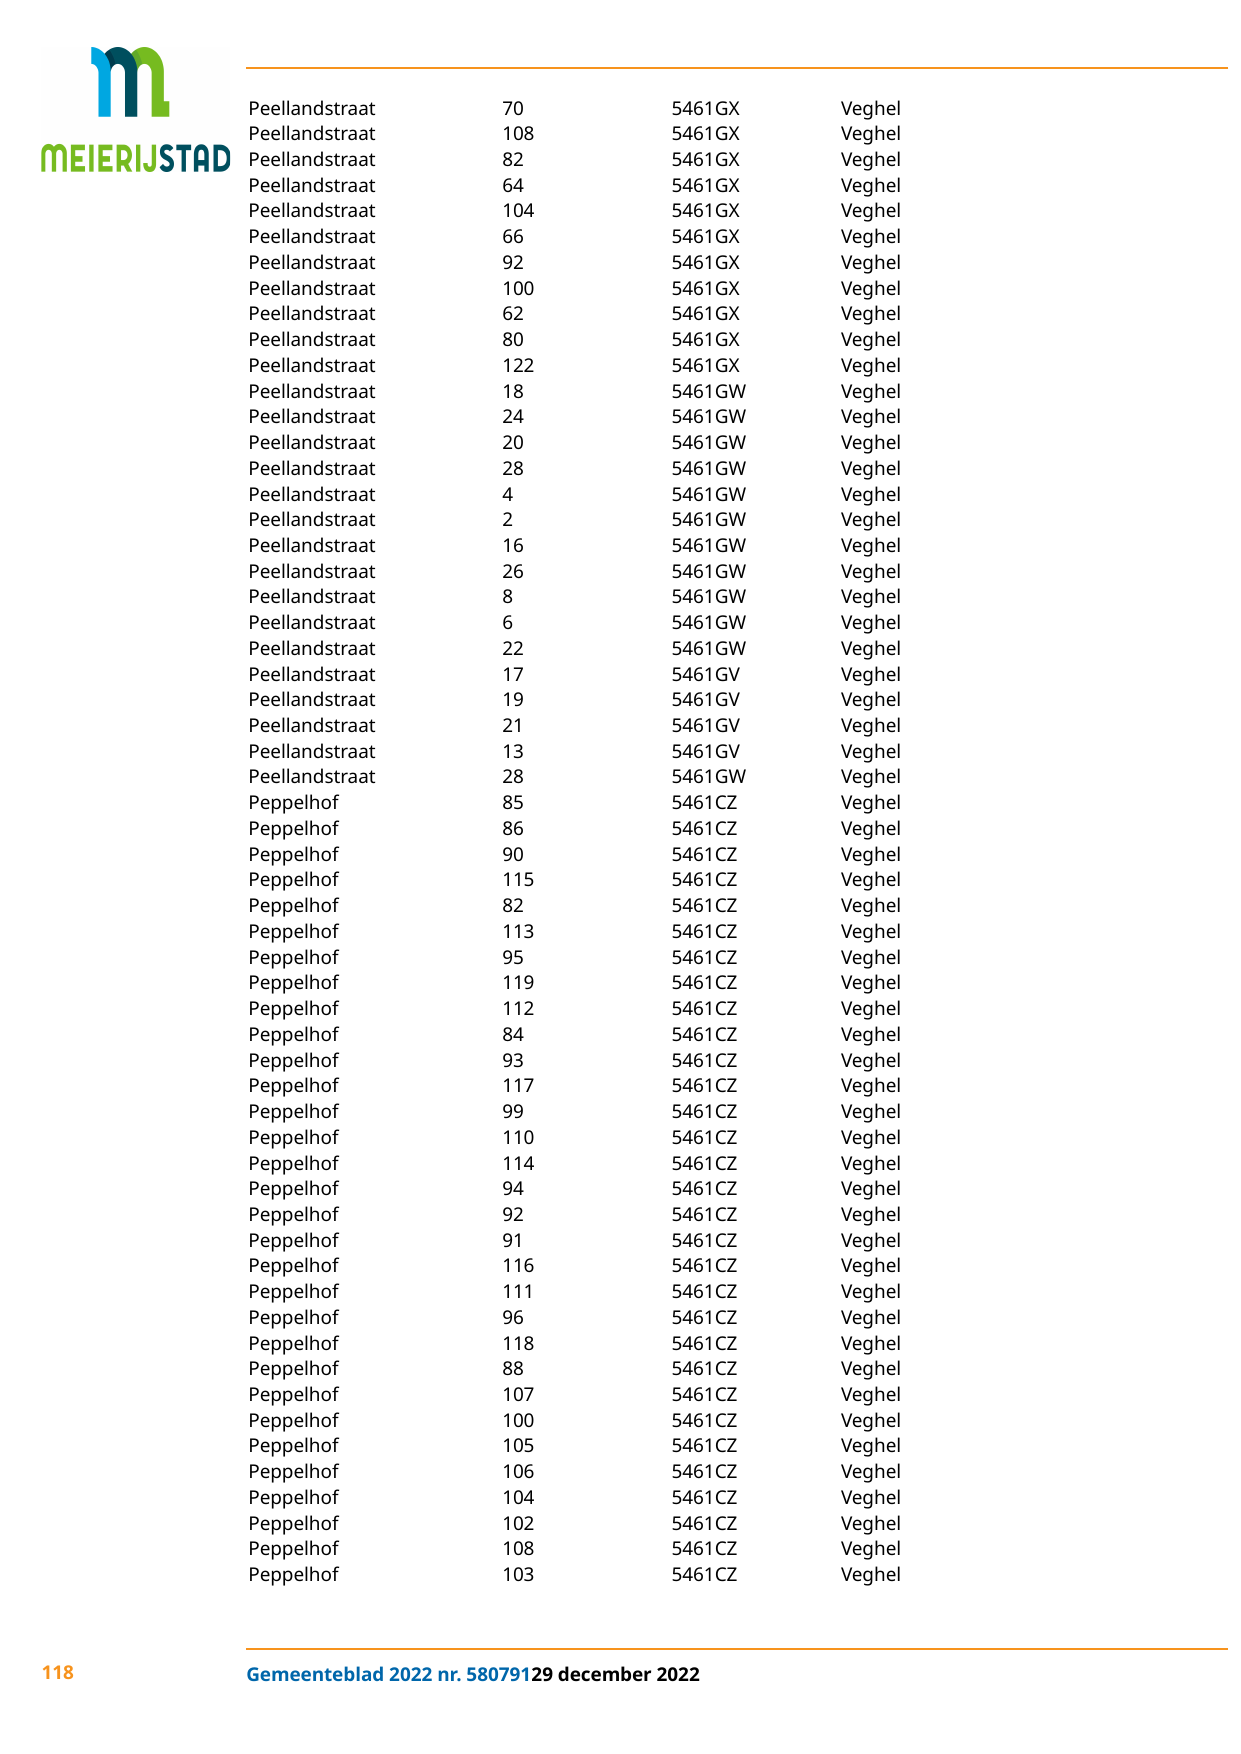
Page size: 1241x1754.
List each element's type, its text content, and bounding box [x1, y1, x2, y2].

table_cell Peppelhof [248, 1227, 502, 1253]
table_cell [587, 867, 671, 892]
table_cell Peppelhof [248, 1047, 502, 1072]
table_cell Veghel [841, 764, 1066, 789]
table_cell 5461GW [671, 532, 841, 558]
table_cell Veghel [841, 532, 1066, 558]
table_cell 5461CZ [671, 970, 841, 995]
table_cell 5461CZ [671, 815, 841, 841]
table_cell 95 [502, 944, 587, 969]
table_cell Peppelhof [248, 1021, 502, 1047]
table_cell Peellandstraat [248, 249, 502, 275]
table_cell Veghel [841, 687, 1066, 712]
table_cell 5461CZ [671, 893, 841, 918]
table_cell Veghel [841, 1459, 1066, 1484]
table_cell 5461GX [671, 352, 841, 378]
table_cell Peppelhof [248, 1278, 502, 1304]
table_cell Peellandstraat [248, 764, 502, 789]
table_cell 5461CZ [671, 790, 841, 815]
table_cell [587, 764, 671, 789]
table_cell 16 [502, 532, 587, 558]
table_cell 5461CZ [671, 1510, 841, 1536]
table_cell Peellandstraat [248, 121, 502, 146]
table_cell 5461GX [671, 275, 841, 301]
table_cell Veghel [841, 1484, 1066, 1510]
table_cell [587, 172, 671, 198]
table_cell 107 [502, 1381, 587, 1407]
table_cell 122 [502, 352, 587, 378]
table_cell [587, 609, 671, 635]
table_cell [587, 249, 671, 275]
table_cell 5461CZ [671, 1407, 841, 1433]
table_cell 5461GX [671, 95, 841, 121]
table_cell 106 [502, 1459, 587, 1484]
table_cell Veghel [841, 481, 1066, 506]
table_cell 5461CZ [671, 1227, 841, 1253]
table_cell Peppelhof [248, 918, 502, 944]
table_cell Peellandstraat [248, 275, 502, 301]
table_cell Peppelhof [248, 1381, 502, 1407]
table_cell Veghel [841, 1356, 1066, 1381]
table_cell Veghel [841, 893, 1066, 918]
table_cell [587, 224, 671, 249]
table_cell Peellandstraat [248, 661, 502, 687]
table_cell Veghel [841, 1253, 1066, 1278]
table_cell Veghel [841, 584, 1066, 609]
table_cell Peellandstraat [248, 172, 502, 198]
table_cell Peellandstraat [248, 326, 502, 352]
table_cell Veghel [841, 738, 1066, 764]
table_cell Veghel [841, 1021, 1066, 1047]
table_cell 115 [502, 867, 587, 892]
table_cell [587, 1253, 671, 1278]
table_cell 8 [502, 584, 587, 609]
table_cell [587, 1381, 671, 1407]
table_cell 91 [502, 1227, 587, 1253]
table_cell 5461CZ [671, 1433, 841, 1458]
table_cell [587, 584, 671, 609]
table_cell [587, 1330, 671, 1356]
table_cell Peellandstraat [248, 404, 502, 429]
table_cell Veghel [841, 506, 1066, 532]
table_cell [587, 1484, 671, 1510]
table_cell Veghel [841, 1201, 1066, 1227]
table_cell Veghel [841, 146, 1066, 172]
table_cell Veghel [841, 1073, 1066, 1098]
table_cell 19 [502, 687, 587, 712]
table_cell 26 [502, 558, 587, 584]
table_cell Peellandstraat [248, 532, 502, 558]
table_cell [587, 1047, 671, 1072]
table_cell 5461CZ [671, 1278, 841, 1304]
table_cell 22 [502, 635, 587, 661]
table_cell 5461CZ [671, 1484, 841, 1510]
table_cell Veghel [841, 378, 1066, 403]
table_cell 5461GW [671, 635, 841, 661]
table_cell Peppelhof [248, 841, 502, 867]
table_cell 5461GW [671, 481, 841, 506]
table_cell 5461GW [671, 584, 841, 609]
table_cell Peellandstraat [248, 429, 502, 455]
table_cell Veghel [841, 224, 1066, 249]
table_cell Veghel [841, 944, 1066, 969]
table_cell 13 [502, 738, 587, 764]
table_cell Veghel [841, 1175, 1066, 1201]
table_cell 66 [502, 224, 587, 249]
table_cell [587, 635, 671, 661]
table_cell [587, 481, 671, 506]
table_cell 108 [502, 121, 587, 146]
table_cell 116 [502, 1253, 587, 1278]
table_cell 5461CZ [671, 1253, 841, 1278]
table_cell [587, 1278, 671, 1304]
table_cell 5461CZ [671, 1201, 841, 1227]
table_cell 82 [502, 893, 587, 918]
table_cell Peppelhof [248, 1459, 502, 1484]
table_cell 28 [502, 764, 587, 789]
table_cell 70 [502, 95, 587, 121]
table_cell 100 [502, 1407, 587, 1433]
table_cell 28 [502, 455, 587, 481]
table_cell Peppelhof [248, 1201, 502, 1227]
table_cell Peellandstraat [248, 146, 502, 172]
table_cell 5461CZ [671, 1330, 841, 1356]
table_cell Veghel [841, 635, 1066, 661]
table_cell Peppelhof [248, 1561, 502, 1587]
table_cell [587, 1150, 671, 1175]
table_cell Peppelhof [248, 790, 502, 815]
table_cell Veghel [841, 970, 1066, 995]
table_cell [587, 558, 671, 584]
table_cell [587, 918, 671, 944]
table_cell Veghel [841, 558, 1066, 584]
table_cell [587, 455, 671, 481]
table_cell 108 [502, 1536, 587, 1561]
table_cell 119 [502, 970, 587, 995]
table_cell [587, 404, 671, 429]
table_cell [587, 1407, 671, 1433]
table_cell Veghel [841, 404, 1066, 429]
table_cell [587, 301, 671, 326]
picture [41, 47, 231, 172]
table_cell Veghel [841, 1536, 1066, 1561]
table_cell Veghel [841, 429, 1066, 455]
table_cell Veghel [841, 790, 1066, 815]
table_cell 2 [502, 506, 587, 532]
table_cell Veghel [841, 712, 1066, 738]
table_cell 5461GV [671, 712, 841, 738]
table_cell Peppelhof [248, 1510, 502, 1536]
table_cell 24 [502, 404, 587, 429]
table_cell 5461CZ [671, 1073, 841, 1098]
table_cell [587, 506, 671, 532]
table_cell 93 [502, 1047, 587, 1072]
table_cell [587, 995, 671, 1021]
table_cell 5461GW [671, 764, 841, 789]
table_cell 5461CZ [671, 995, 841, 1021]
table_cell 118 [502, 1330, 587, 1356]
table_cell [587, 661, 671, 687]
table_cell [587, 815, 671, 841]
table_cell 5461CZ [671, 1304, 841, 1330]
table_cell 5461CZ [671, 1536, 841, 1561]
table_cell 88 [502, 1356, 587, 1381]
table_cell [587, 687, 671, 712]
table_cell [587, 1356, 671, 1381]
table_cell [587, 95, 671, 121]
table_cell [587, 1536, 671, 1561]
table_cell [587, 1073, 671, 1098]
table_cell [587, 1021, 671, 1047]
table_cell [587, 970, 671, 995]
table_cell Peppelhof [248, 1356, 502, 1381]
table_cell 5461CZ [671, 1047, 841, 1072]
table_cell 5461CZ [671, 841, 841, 867]
table_cell Peppelhof [248, 1253, 502, 1278]
table_cell Veghel [841, 1381, 1066, 1407]
table_cell Veghel [841, 841, 1066, 867]
table_cell 5461GX [671, 198, 841, 223]
table_cell 5461CZ [671, 1561, 841, 1587]
table_cell Veghel [841, 455, 1066, 481]
table_cell 20 [502, 429, 587, 455]
table_cell Peellandstraat [248, 738, 502, 764]
table_cell Peellandstraat [248, 198, 502, 223]
table_cell Peellandstraat [248, 584, 502, 609]
table_cell Peellandstraat [248, 687, 502, 712]
table_cell Peppelhof [248, 1073, 502, 1098]
table_cell 105 [502, 1433, 587, 1458]
table_cell Peppelhof [248, 1124, 502, 1150]
table_cell [587, 893, 671, 918]
table_cell 113 [502, 918, 587, 944]
table_cell 5461CZ [671, 1098, 841, 1124]
table_cell [587, 1175, 671, 1201]
table_cell Veghel [841, 867, 1066, 892]
table_cell Veghel [841, 172, 1066, 198]
table_cell 102 [502, 1510, 587, 1536]
table_cell 62 [502, 301, 587, 326]
table_cell Peellandstraat [248, 352, 502, 378]
table_cell [587, 198, 671, 223]
table_cell Peppelhof [248, 944, 502, 969]
table_cell Veghel [841, 326, 1066, 352]
table_cell 5461CZ [671, 1459, 841, 1484]
table_cell [587, 532, 671, 558]
table_cell 99 [502, 1098, 587, 1124]
table_cell Veghel [841, 275, 1066, 301]
table_cell Peellandstraat [248, 609, 502, 635]
table_cell Veghel [841, 121, 1066, 146]
table_cell 5461GW [671, 378, 841, 403]
table_cell Veghel [841, 1433, 1066, 1458]
table_cell [587, 1201, 671, 1227]
table_cell Veghel [841, 918, 1066, 944]
table_cell 5461GV [671, 687, 841, 712]
table_cell 5461GW [671, 609, 841, 635]
table_cell Veghel [841, 1510, 1066, 1536]
table_cell [587, 841, 671, 867]
table_cell Peppelhof [248, 1330, 502, 1356]
table_cell 92 [502, 249, 587, 275]
table_cell 5461GX [671, 301, 841, 326]
table_cell [587, 1433, 671, 1458]
table_cell 96 [502, 1304, 587, 1330]
table_cell 5461GW [671, 455, 841, 481]
table_cell 5461GX [671, 326, 841, 352]
table_cell 5461GX [671, 224, 841, 249]
table_cell Veghel [841, 1278, 1066, 1304]
table_cell [587, 121, 671, 146]
table_cell Veghel [841, 301, 1066, 326]
table_cell Veghel [841, 1330, 1066, 1356]
table_cell 84 [502, 1021, 587, 1047]
table_cell 6 [502, 609, 587, 635]
table_cell Peppelhof [248, 867, 502, 892]
table_cell Peppelhof [248, 1484, 502, 1510]
table_cell Peppelhof [248, 1536, 502, 1561]
table_cell 103 [502, 1561, 587, 1587]
table_cell 104 [502, 198, 587, 223]
table_cell 110 [502, 1124, 587, 1150]
table_cell Peellandstraat [248, 712, 502, 738]
table_cell 4 [502, 481, 587, 506]
table_cell 5461GX [671, 146, 841, 172]
table_cell 64 [502, 172, 587, 198]
table_cell Peppelhof [248, 1098, 502, 1124]
table_cell Peppelhof [248, 815, 502, 841]
table_cell 5461CZ [671, 867, 841, 892]
table_cell 5461CZ [671, 1381, 841, 1407]
table_cell [587, 1227, 671, 1253]
table_cell [587, 326, 671, 352]
table_cell Veghel [841, 995, 1066, 1021]
table_cell 5461CZ [671, 1150, 841, 1175]
table_cell 92 [502, 1201, 587, 1227]
table_cell 5461CZ [671, 918, 841, 944]
table_cell 111 [502, 1278, 587, 1304]
table_cell 21 [502, 712, 587, 738]
table_cell 80 [502, 326, 587, 352]
table_cell [587, 790, 671, 815]
table_cell 5461CZ [671, 1124, 841, 1150]
table_cell 100 [502, 275, 587, 301]
table_cell Peppelhof [248, 970, 502, 995]
table_cell 5461GW [671, 404, 841, 429]
table_cell Veghel [841, 95, 1066, 121]
table_cell Peppelhof [248, 1175, 502, 1201]
table_cell [587, 429, 671, 455]
table_cell Veghel [841, 1227, 1066, 1253]
table_cell Peellandstraat [248, 95, 502, 121]
table_cell Veghel [841, 198, 1066, 223]
table_cell Peellandstraat [248, 455, 502, 481]
table_cell Veghel [841, 661, 1066, 687]
table_cell Peppelhof [248, 1407, 502, 1433]
table_cell Veghel [841, 1124, 1066, 1150]
table_cell [587, 378, 671, 403]
table_cell Peppelhof [248, 1150, 502, 1175]
table_cell 82 [502, 146, 587, 172]
table_cell 5461CZ [671, 944, 841, 969]
table_cell 86 [502, 815, 587, 841]
table_cell Veghel [841, 815, 1066, 841]
table_cell 5461GX [671, 172, 841, 198]
table_cell [587, 1304, 671, 1330]
table_cell 94 [502, 1175, 587, 1201]
table_cell Veghel [841, 1561, 1066, 1587]
table_cell Veghel [841, 1047, 1066, 1072]
table_cell [587, 275, 671, 301]
table_cell Peellandstraat [248, 558, 502, 584]
table_cell 5461CZ [671, 1021, 841, 1047]
table_cell Peppelhof [248, 1304, 502, 1330]
table_cell 5461GX [671, 249, 841, 275]
table_cell 85 [502, 790, 587, 815]
table_cell 112 [502, 995, 587, 1021]
table_cell 18 [502, 378, 587, 403]
table_cell [587, 1561, 671, 1587]
table_cell Peppelhof [248, 893, 502, 918]
table_cell Veghel [841, 1304, 1066, 1330]
table_cell [587, 1510, 671, 1536]
table_cell 5461GW [671, 506, 841, 532]
table_cell Peellandstraat [248, 481, 502, 506]
table_cell Veghel [841, 1098, 1066, 1124]
table_cell 5461GX [671, 121, 841, 146]
table_cell 5461GV [671, 661, 841, 687]
table_cell [587, 712, 671, 738]
table_cell Veghel [841, 609, 1066, 635]
table_cell 5461GV [671, 738, 841, 764]
table_cell 5461GW [671, 558, 841, 584]
table_cell [587, 1124, 671, 1150]
table_cell Peellandstraat [248, 224, 502, 249]
table_cell Peellandstraat [248, 635, 502, 661]
table_cell [587, 146, 671, 172]
table_cell 5461CZ [671, 1356, 841, 1381]
table_cell [587, 1459, 671, 1484]
table_cell [587, 352, 671, 378]
table_cell Veghel [841, 249, 1066, 275]
table_cell Peppelhof [248, 1433, 502, 1458]
table_cell Peellandstraat [248, 301, 502, 326]
table_cell 17 [502, 661, 587, 687]
table_cell 5461GW [671, 429, 841, 455]
table_cell 90 [502, 841, 587, 867]
table_cell [587, 944, 671, 969]
table_cell Veghel [841, 1150, 1066, 1175]
table_cell [587, 738, 671, 764]
table_cell Veghel [841, 352, 1066, 378]
table_cell Peppelhof [248, 995, 502, 1021]
table_cell 104 [502, 1484, 587, 1510]
table_cell Veghel [841, 1407, 1066, 1433]
table_cell 5461CZ [671, 1175, 841, 1201]
table_cell [587, 1098, 671, 1124]
table_cell Peellandstraat [248, 378, 502, 403]
table_cell Peellandstraat [248, 506, 502, 532]
table_cell 114 [502, 1150, 587, 1175]
table_cell 117 [502, 1073, 587, 1098]
